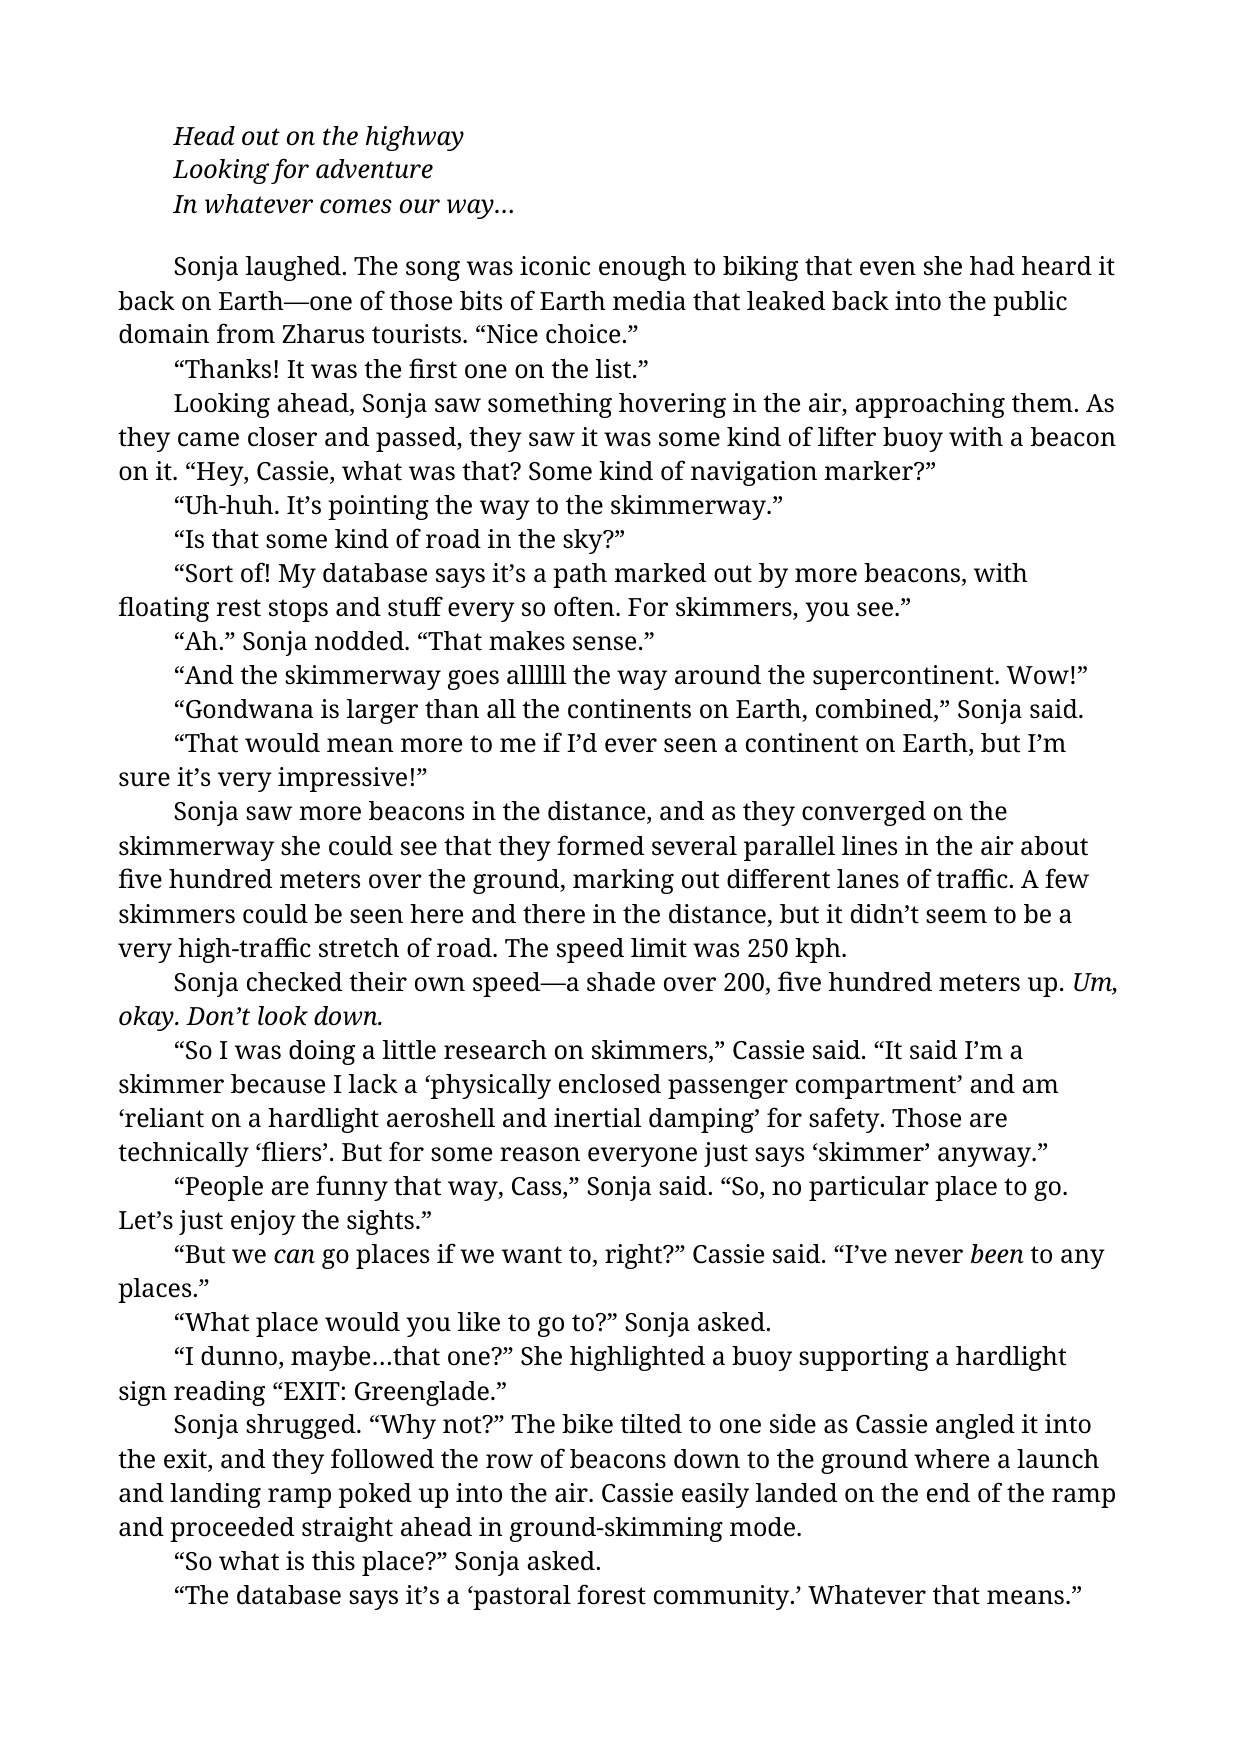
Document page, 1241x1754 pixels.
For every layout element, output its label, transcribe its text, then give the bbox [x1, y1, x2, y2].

text Sonja checked their own speed—a shade over 200, five hundred meters up. Um, okay. Don’t look down. [118, 964, 1122, 1032]
text “Thanks! It was the first one on the list.” [118, 351, 1122, 385]
text Head out on the highway [118, 118, 1122, 152]
text “I dunno, maybe…that one?” She highlighted a buoy supporting a hardlight sign reading “EXIT: Greenglade.” [118, 1339, 1122, 1407]
text “Uh-huh. It’s pointing the way to the skimmerway.” [118, 487, 1122, 522]
text “The database says it’s a ‘pastoral forest community.’ Whatever that means.” [118, 1577, 1122, 1612]
text “Sort of! My database says it’s a path marked out by more beacons, with floating rest stops and stuff every so often. For skimmers, you see.” [118, 556, 1122, 624]
text “So I was doing a little research on skimmers,” Cassie said. “It said I’m a skimmer because I lack a ‘physically enclosed passenger compartment’ and am ‘reliant on a hardlight aeroshell and inertial damping’ for safety. Those are technically ‘fliers’. But for some reason everyone just says ‘skimmer’ anyway.” [118, 1032, 1122, 1169]
text “Gondwana is larger than all the continents on Earth, combined,” Sonja said. [118, 692, 1122, 726]
text “So what is this place?” Sonja asked. [118, 1543, 1122, 1577]
text “People are funny that way, Cass,” Sonja said. “So, no particular place to go. Let’s just enjoy the sights.” [118, 1169, 1122, 1237]
text Looking ahead, Sonja saw something hovering in the air, approaching them. As they came closer and passed, they saw it was some kind of lifter buoy with a beacon on it. “Hey, Cassie, what was that? Some kind of navigation marker?” [118, 385, 1122, 487]
text Sonja saw more beacons in the distance, and as they converged on the skimmerway she could see that they formed several parallel lines in the air about five hundred meters over the ground, marking out different lanes of traffic. A few skimmers could be seen here and there in the distance, but it didn’t seem to be a very high-traffic stretch of road. The speed limit was 250 kph. [118, 794, 1122, 964]
text Looking for adventure [118, 152, 1122, 186]
text In whatever comes our way… [118, 186, 1122, 220]
text “And the skimmerway goes allllll the way around the supercontinent. Wow!” [118, 658, 1122, 692]
text “What place would you like to go to?” Sonja asked. [118, 1305, 1122, 1339]
text “That would mean more to me if I’d ever seen a continent on Earth, but I’m sure it’s very impressive!” [118, 726, 1122, 794]
text “Is that some kind of road in the sky?” [118, 522, 1122, 556]
text “But we can go places if we want to, right?” Cassie said. “I’ve never been to any places.” [118, 1237, 1122, 1305]
text “Ah.” Sonja nodded. “That makes sense.” [118, 624, 1122, 658]
text Sonja laughed. The song was iconic enough to biking that even she had heard it back on Earth—one of those bits of Earth media that leaked back into the public domain from Zharus tourists. “Nice choice.” [118, 249, 1122, 351]
text Sonja shrugged. “Why not?” The bike tilted to one side as Cassie angled it into the exit, and they followed the row of beacons down to the ground where a launch and landing ramp poked up into the air. Cassie easily landed on the end of the ramp and proceeded straight ahead in ground-skimming mode. [118, 1407, 1122, 1543]
